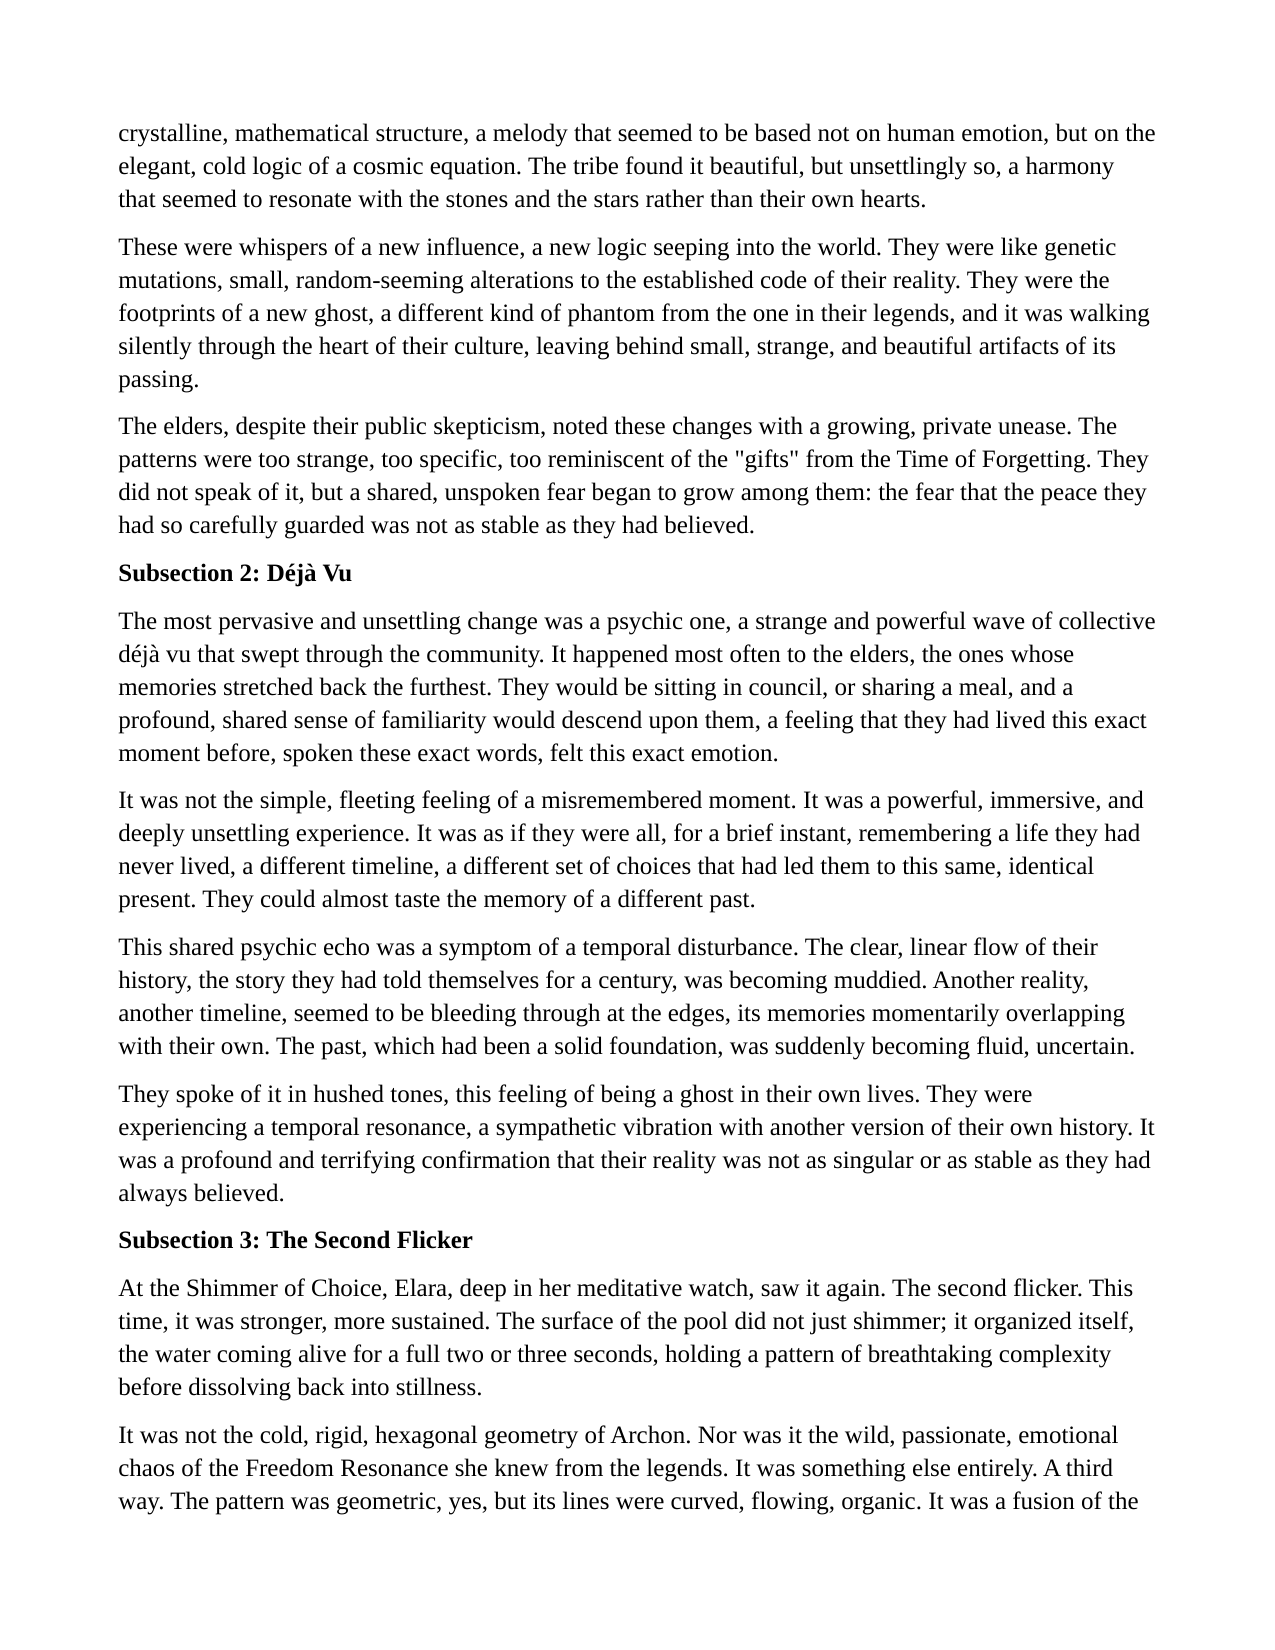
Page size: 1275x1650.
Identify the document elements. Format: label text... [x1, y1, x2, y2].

text The most pervasive and unsettling change was a psychic one, a strange and powerful wave of collective déjà vu that swept through the community. It happened most often to the elders, the ones whose memories stretched back the furthest. They would be sitting in council, or sharing a meal, and a profound, shared sense of familiarity would descend upon them, a feeling that they had lived this exact moment before, spoken these exact words, felt this exact emotion. [118, 606, 1157, 767]
text The elders, despite their public skepticism, noted these changes with a growing, private unease. The patterns were too strange, too specific, too reminiscent of the "gifts" from the Time of Forgetting. They did not speak of it, but a shared, unspoken fear began to grow among them: the fear that the peace they had so carefully guarded was not as stable as they had believed. [118, 411, 1157, 539]
text It was not the cold, rigid, hexagonal geometry of Archon. Nor was it the wild, passionate, emotional chaos of the Freedom Resonance she knew from the legends. It was something else entirely. A third way. The pattern was geometric, yes, but its lines were curved, flowing, organic. It was a fusion of the [118, 1420, 1157, 1514]
text At the Shimmer of Choice, Elara, deep in her meditative watch, saw it again. The second flicker. This time, it was stronger, more sustained. The surface of the pool did not just shimmer; it organized itself, the water coming alive for a full two or three seconds, holding a pattern of breathtaking complexity before dissolving back into stillness. [118, 1273, 1157, 1401]
text They spoke of it in hushed tones, this feeling of being a ghost in their own lives. They were experiencing a temporal resonance, a sympathetic vibration with another version of their own history. It was a profound and terrifying confirmation that their reality was not as singular or as stable as they had always believed. [118, 1079, 1157, 1207]
text Subsection 3: The Second Flicker [118, 1225, 1157, 1254]
text It was not the simple, fleeting feeling of a misremembered moment. It was a powerful, immersive, and deeply unsettling experience. It was as if they were all, for a brief instant, remembering a life they had never lived, a different timeline, a different set of choices that had led them to this same, identical present. They could almost taste the memory of a different past. [118, 785, 1157, 913]
text These were whispers of a new influence, a new logic seeping into the world. They were like genetic mutations, small, random-seeming alterations to the established code of their reality. They were the footprints of a new ghost, a different kind of phantom from the one in their legends, and it was walking silently through the heart of their culture, leaving behind small, strange, and beautiful artifacts of its passing. [118, 232, 1157, 393]
text This shared psychic echo was a symptom of a temporal disturbance. The clear, linear flow of their history, the story they had told themselves for a century, was becoming muddied. Another reality, another timeline, seemed to be bleeding through at the edges, its memories momentarily overlapping with their own. The past, which had been a solid foundation, was suddenly becoming fluid, uncertain. [118, 932, 1157, 1060]
text crystalline, mathematical structure, a melody that seemed to be based not on human emotion, but on the elegant, cold logic of a cosmic equation. The tribe found it beautiful, but unsettlingly so, a harmony that seemed to resonate with the stones and the stars rather than their own hearts. [118, 118, 1157, 213]
text Subsection 2: Déjà Vu [118, 558, 1157, 587]
